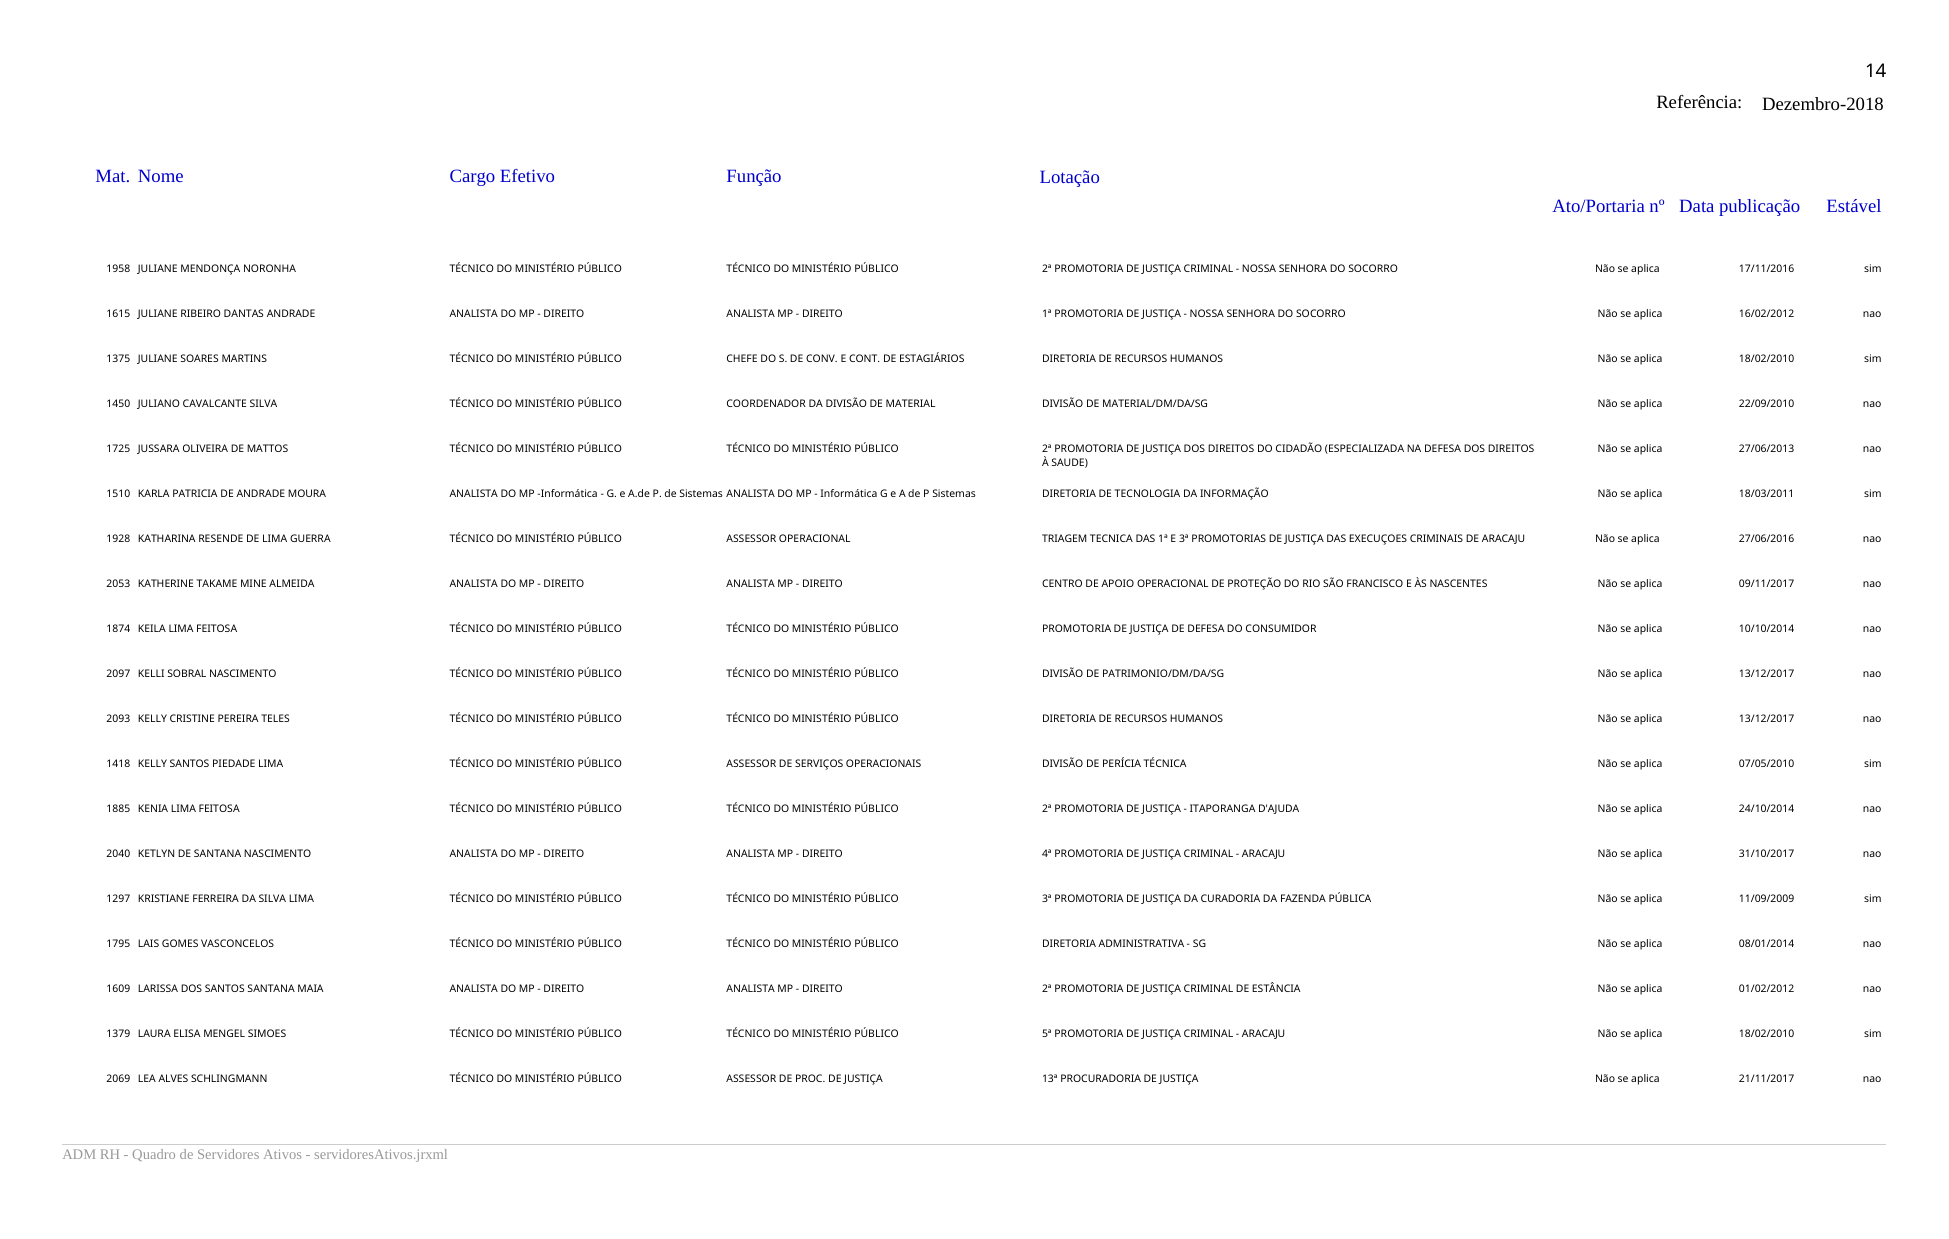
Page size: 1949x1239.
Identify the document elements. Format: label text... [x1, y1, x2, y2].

table_cell 1609 [68, 981, 130, 1026]
table_cell [1538, 1026, 1547, 1071]
table_cell TÉCNICO DO MINISTÉRIO PÚBLICO [726, 891, 1030, 936]
table_cell [1794, 621, 1803, 666]
table_cell [1538, 396, 1547, 441]
table_cell 1795 [68, 936, 130, 981]
table_cell [1881, 166, 1948, 195]
table_cell [1538, 891, 1547, 936]
table_cell 1725 [68, 441, 130, 486]
table_cell [1538, 576, 1547, 621]
table_cell 10/10/2014 [1662, 621, 1794, 666]
table_cell Não se aplica [1547, 891, 1662, 936]
table_cell [1030, 396, 1042, 441]
table_cell KATHERINE TAKAME MINE ALMEIDA [138, 576, 443, 621]
table_header Mat. [68, 165, 130, 195]
table_cell [1030, 531, 1042, 576]
table_cell [130, 166, 138, 195]
table_header Função [726, 165, 803, 195]
table_cell nao [1803, 981, 1881, 1026]
table_cell [203, 166, 449, 195]
table_cell [1794, 1071, 1803, 1116]
table_cell 2ª PROMOTORIA DE JUSTIÇA CRIMINAL DE ESTÂNCIA [1042, 981, 1538, 1026]
table_cell TÉCNICO DO MINISTÉRIO PÚBLICO [449, 756, 723, 801]
table_cell 11/09/2009 [1662, 891, 1794, 936]
table_cell Não se aplica [1547, 261, 1662, 306]
table_cell nao [1803, 306, 1881, 351]
table_cell TÉCNICO DO MINISTÉRIO PÚBLICO [449, 621, 723, 666]
table_cell nao [1803, 576, 1881, 621]
table_cell [1881, 666, 1948, 711]
table_cell Não se aplica [1547, 441, 1662, 486]
table_cell Não se aplica [1547, 666, 1662, 711]
table_cell Não se aplica [1547, 711, 1662, 756]
table_cell [1886, 1144, 1948, 1168]
table_cell 13ª PROCURADORIA DE JUSTIÇA [1042, 1071, 1538, 1116]
table_cell ANALISTA DO MP -Informática - G. e A.de P. de Sistemas [449, 486, 723, 531]
table_cell sim [1803, 261, 1881, 306]
table_cell ADM RH - Quadro de Servidores Ativos - servidoresAtivos.jrxml [62, 1145, 1886, 1168]
table_cell Não se aplica [1547, 756, 1662, 801]
table_cell LAIS GOMES VASCONCELOS [138, 936, 443, 981]
table_cell 2ª PROMOTORIA DE JUSTIÇA - ITAPORANGA D'AJUDA [1042, 801, 1538, 846]
table_cell [138, 195, 203, 225]
table_cell [1030, 486, 1042, 531]
table_cell KELLI SOBRAL NASCIMENTO [138, 666, 443, 711]
table_cell [130, 846, 138, 891]
table_cell ASSESSOR DE PROC. DE JUSTIÇA [726, 1071, 1030, 1116]
table_cell [1030, 666, 1042, 711]
table_cell [1881, 351, 1948, 396]
table_cell [1030, 846, 1042, 891]
table_cell [130, 711, 138, 756]
table_cell [1196, 166, 1529, 195]
table_cell [1794, 801, 1803, 846]
table_cell [0, 846, 68, 891]
table_cell TÉCNICO DO MINISTÉRIO PÚBLICO [726, 936, 1030, 981]
table_cell LAURA ELISA MENGEL SIMOES [138, 1026, 443, 1071]
table_cell [1881, 846, 1948, 891]
table_cell [0, 57, 1731, 84]
table_cell [1794, 486, 1803, 531]
table_cell [0, 396, 68, 441]
table_cell sim [1803, 756, 1881, 801]
table_cell 18/02/2010 [1662, 351, 1794, 396]
table_cell [1881, 531, 1948, 576]
table_cell [1538, 306, 1547, 351]
table_cell [1196, 196, 1529, 225]
table_cell [0, 1144, 62, 1168]
table_cell [1794, 351, 1803, 396]
table_cell 1375 [68, 351, 130, 396]
table_cell [443, 846, 449, 891]
table_cell [443, 666, 449, 711]
table_cell [130, 396, 138, 441]
table_cell 1874 [68, 621, 130, 666]
table_cell [0, 93, 1656, 121]
table_cell [1538, 351, 1547, 396]
table_header [1665, 165, 1800, 195]
table_cell [1881, 486, 1948, 531]
table_cell nao [1803, 846, 1881, 891]
table_cell TÉCNICO DO MINISTÉRIO PÚBLICO [449, 1026, 723, 1071]
table_cell Dezembro-2018 [1756, 93, 1884, 121]
table_cell nao [1803, 621, 1881, 666]
table_cell ANALISTA MP - DIREITO [726, 306, 1030, 351]
table_cell 1615 [68, 306, 130, 351]
table_cell [1538, 936, 1547, 981]
table_cell [1030, 1071, 1042, 1116]
table_cell [0, 85, 1948, 91]
table_cell [68, 195, 130, 225]
table_cell nao [1803, 936, 1881, 981]
table_cell TÉCNICO DO MINISTÉRIO PÚBLICO [449, 711, 723, 756]
table_cell [443, 936, 449, 981]
table_cell KRISTIANE FERREIRA DA SILVA LIMA [138, 891, 443, 936]
table_cell [443, 981, 449, 1026]
table_cell [443, 801, 449, 846]
table_cell [0, 621, 68, 666]
table_cell [1039, 196, 1196, 225]
table_cell [803, 166, 1039, 195]
table_cell KELLY CRISTINE PEREIRA TELES [138, 711, 443, 756]
table_cell [1794, 981, 1803, 1026]
table_cell [443, 1071, 449, 1116]
table_cell 2053 [68, 576, 130, 621]
table_cell [1881, 801, 1948, 846]
table_cell nao [1803, 396, 1881, 441]
table_cell [130, 486, 138, 531]
table_cell [0, 666, 68, 711]
table_cell 2ª PROMOTORIA DE JUSTIÇA DOS DIREITOS DO CIDADÃO (ESPECIALIZADA NA DEFESA DOS DIREITOS À SAUDE) [1042, 441, 1538, 486]
table_cell [130, 531, 138, 576]
table_cell DIRETORIA DE RECURSOS HUMANOS [1042, 351, 1538, 396]
table_cell KENIA LIMA FEITOSA [138, 801, 443, 846]
table_cell [1538, 711, 1547, 756]
table_cell TÉCNICO DO MINISTÉRIO PÚBLICO [449, 396, 723, 441]
table_cell 14 [1731, 57, 1886, 84]
table_cell Não se aplica [1547, 846, 1662, 891]
table_cell KATHARINA RESENDE DE LIMA GUERRA [138, 531, 443, 576]
table_cell [0, 576, 68, 621]
table_cell 31/10/2017 [1662, 846, 1794, 891]
table_cell 2069 [68, 1071, 130, 1116]
table_cell Não se aplica [1547, 576, 1662, 621]
table_cell [1794, 666, 1803, 711]
table_cell [1881, 621, 1948, 666]
table_cell [130, 261, 138, 306]
table_cell [1881, 756, 1948, 801]
table_cell [684, 196, 726, 225]
table_cell 21/11/2017 [1662, 1071, 1794, 1116]
table_cell [1881, 196, 1948, 225]
table_cell TÉCNICO DO MINISTÉRIO PÚBLICO [449, 666, 723, 711]
table_cell 08/01/2014 [1662, 936, 1794, 981]
table_cell 22/09/2010 [1662, 396, 1794, 441]
table_cell 16/02/2012 [1662, 306, 1794, 351]
table_cell [130, 1026, 138, 1071]
table_cell JULIANE SOARES MARTINS [138, 351, 443, 396]
table_cell TÉCNICO DO MINISTÉRIO PÚBLICO [726, 711, 1030, 756]
table_cell [130, 441, 138, 486]
table_cell 1450 [68, 396, 130, 441]
table_cell Não se aplica [1547, 1026, 1662, 1071]
table_cell ANALISTA DO MP - DIREITO [449, 306, 723, 351]
table_cell [1881, 261, 1948, 306]
table_cell [443, 711, 449, 756]
table_header Cargo Efetivo [449, 165, 684, 195]
table_cell TÉCNICO DO MINISTÉRIO PÚBLICO [726, 1026, 1030, 1071]
table_cell TÉCNICO DO MINISTÉRIO PÚBLICO [726, 801, 1030, 846]
table_cell LARISSA DOS SANTOS SANTANA MAIA [138, 981, 443, 1026]
table_cell Não se aplica [1547, 936, 1662, 981]
table_cell [0, 756, 68, 801]
table_cell DIVISÃO DE PERÍCIA TÉCNICA [1042, 756, 1538, 801]
table_cell [1538, 981, 1547, 1026]
table_cell [130, 756, 138, 801]
table_cell CENTRO DE APOIO OPERACIONAL DE PROTEÇÃO DO RIO SÃO FRANCISCO E ÀS NASCENTES [1042, 576, 1538, 621]
table_cell 09/11/2017 [1662, 576, 1794, 621]
table_cell [1881, 306, 1948, 351]
table_cell Não se aplica [1547, 486, 1662, 531]
table_cell [0, 531, 68, 576]
table_cell DIRETORIA DE RECURSOS HUMANOS [1042, 711, 1538, 756]
table_cell [1794, 936, 1803, 981]
table_cell [130, 981, 138, 1026]
table_cell [803, 196, 1039, 225]
table_cell ANALISTA DO MP - DIREITO [449, 576, 723, 621]
table_cell [130, 666, 138, 711]
table_cell [0, 225, 1948, 244]
table_cell [1881, 441, 1948, 486]
table_header [1803, 165, 1881, 195]
table_cell sim [1803, 891, 1881, 936]
table_cell Não se aplica [1547, 396, 1662, 441]
table_cell [1881, 981, 1948, 1026]
table_cell [0, 486, 68, 531]
table_cell TÉCNICO DO MINISTÉRIO PÚBLICO [726, 621, 1030, 666]
table_cell nao [1803, 1071, 1881, 1116]
table_cell [1886, 57, 1948, 84]
table_header Nome [138, 165, 203, 195]
table_cell [0, 253, 1948, 261]
table_cell ANALISTA MP - DIREITO [726, 576, 1030, 621]
table_cell CHEFE DO S. DE CONV. E CONT. DE ESTAGIÁRIOS [726, 351, 1030, 396]
table_cell TÉCNICO DO MINISTÉRIO PÚBLICO [726, 261, 1030, 306]
table_cell Não se aplica [1547, 981, 1662, 1026]
table_cell COORDENADOR DA DIVISÃO DE MATERIAL [726, 396, 1030, 441]
table_cell Não se aplica [1547, 306, 1662, 351]
table_cell [1538, 621, 1547, 666]
table_cell 1510 [68, 486, 130, 531]
table_cell [443, 756, 449, 801]
table_cell 2097 [68, 666, 130, 711]
table_cell 1297 [68, 891, 130, 936]
table_cell 18/03/2011 [1662, 486, 1794, 531]
table_cell [1794, 531, 1803, 576]
table_cell [130, 936, 138, 981]
table_cell 1418 [68, 756, 130, 801]
table_cell KEILA LIMA FEITOSA [138, 621, 443, 666]
table_cell [1794, 756, 1803, 801]
table_cell LEA ALVES SCHLINGMANN [138, 1071, 443, 1116]
table_cell [1030, 441, 1042, 486]
table_cell ANALISTA DO MP - DIREITO [449, 981, 723, 1026]
table_cell [443, 576, 449, 621]
table_cell 1379 [68, 1026, 130, 1071]
table_cell [1881, 396, 1948, 441]
table_cell [1030, 261, 1042, 306]
table_cell [726, 195, 803, 225]
table_cell [0, 244, 1948, 253]
table_cell 13/12/2017 [1662, 666, 1794, 711]
table_cell [0, 123, 1948, 163]
table_cell TÉCNICO DO MINISTÉRIO PÚBLICO [726, 441, 1030, 486]
table_cell [1538, 666, 1547, 711]
table_cell JULIANE MENDONÇA NORONHA [138, 261, 443, 306]
table_cell Data publicação [1665, 195, 1800, 225]
table_cell [1881, 1026, 1948, 1071]
table_cell 07/05/2010 [1662, 756, 1794, 801]
table_cell DIVISÃO DE PATRIMONIO/DM/DA/SG [1042, 666, 1538, 711]
table_cell [1881, 711, 1948, 756]
table_cell [1884, 93, 1948, 121]
table_cell [1538, 801, 1547, 846]
table_cell [1030, 981, 1042, 1026]
table_cell JUSSARA OLIVEIRA DE MATTOS [138, 441, 443, 486]
table_cell [0, 801, 68, 846]
table_cell TÉCNICO DO MINISTÉRIO PÚBLICO [449, 936, 723, 981]
table_cell [0, 351, 68, 396]
table_cell [130, 621, 138, 666]
table_cell Não se aplica [1547, 531, 1662, 576]
table_cell DIRETORIA ADMINISTRATIVA - SG [1042, 936, 1538, 981]
table_cell [203, 196, 449, 225]
table_cell [130, 801, 138, 846]
table_cell [0, 306, 68, 351]
table_cell ASSESSOR DE SERVIÇOS OPERACIONAIS [726, 756, 1030, 801]
table_cell [1030, 756, 1042, 801]
table_cell [1794, 396, 1803, 441]
table_cell [0, 196, 68, 225]
table_cell nao [1803, 531, 1881, 576]
table_cell [443, 621, 449, 666]
table_cell 24/10/2014 [1662, 801, 1794, 846]
table_cell [130, 1071, 138, 1116]
table_cell 4ª PROMOTORIA DE JUSTIÇA CRIMINAL - ARACAJU [1042, 846, 1538, 891]
table_cell Não se aplica [1547, 1071, 1662, 1116]
table_cell PROMOTORIA DE JUSTIÇA DE DEFESA DO CONSUMIDOR [1042, 621, 1538, 666]
table_cell TÉCNICO DO MINISTÉRIO PÚBLICO [449, 801, 723, 846]
table_cell 5ª PROMOTORIA DE JUSTIÇA CRIMINAL - ARACAJU [1042, 1026, 1538, 1071]
table_cell ANALISTA MP - DIREITO [726, 981, 1030, 1026]
table_cell [1794, 261, 1803, 306]
table_header [1529, 165, 1664, 195]
table_cell Lotação [1039, 166, 1196, 196]
table_cell [1794, 1026, 1803, 1071]
table_cell TÉCNICO DO MINISTÉRIO PÚBLICO [449, 351, 723, 396]
table_cell [443, 396, 449, 441]
table_cell [443, 531, 449, 576]
table_cell [1538, 486, 1547, 531]
table_cell Estável [1803, 195, 1881, 225]
table_cell [1794, 711, 1803, 756]
table_cell [1794, 306, 1803, 351]
table_cell TRIAGEM TECNICA DAS 1ª E 3ª PROMOTORIAS DE JUSTIÇA DAS EXECUÇOES CRIMINAIS DE ARACAJU [1042, 531, 1538, 576]
table_cell ANALISTA MP - DIREITO [726, 846, 1030, 891]
table_cell [0, 261, 68, 306]
table_cell TÉCNICO DO MINISTÉRIO PÚBLICO [449, 531, 723, 576]
table_cell DIVISÃO DE MATERIAL/DM/DA/SG [1042, 396, 1538, 441]
table_cell [1030, 1026, 1042, 1071]
table_cell [0, 1116, 1948, 1144]
table_cell [1030, 936, 1042, 981]
table_cell [1030, 351, 1042, 396]
table_cell 27/06/2016 [1662, 531, 1794, 576]
table_header [0, 0, 1948, 57]
table_cell [1881, 936, 1948, 981]
table_cell [443, 1026, 449, 1071]
table_cell 2ª PROMOTORIA DE JUSTIÇA CRIMINAL - NOSSA SENHORA DO SOCORRO [1042, 261, 1538, 306]
table_cell DIRETORIA DE TECNOLOGIA DA INFORMAÇÃO [1042, 486, 1538, 531]
table_cell 1885 [68, 801, 130, 846]
table_cell [0, 1026, 68, 1071]
table_cell 01/02/2012 [1662, 981, 1794, 1026]
table_cell [0, 1071, 68, 1116]
table_cell 1ª PROMOTORIA DE JUSTIÇA - NOSSA SENHORA DO SOCORRO [1042, 306, 1538, 351]
table_cell [443, 351, 449, 396]
table_cell nao [1803, 801, 1881, 846]
table_cell KETLYN DE SANTANA NASCIMENTO [138, 846, 443, 891]
table_cell [0, 981, 68, 1026]
table_cell 1928 [68, 531, 130, 576]
table_cell Ato/Portaria nº [1529, 195, 1664, 225]
table_cell [1538, 441, 1547, 486]
table_cell JULIANO CAVALCANTE SILVA [138, 396, 443, 441]
table_cell [1538, 846, 1547, 891]
table_cell 2093 [68, 711, 130, 756]
table_cell [1881, 891, 1948, 936]
table_cell nao [1803, 666, 1881, 711]
table_cell [1538, 531, 1547, 576]
table_cell [1030, 711, 1042, 756]
table_cell [0, 936, 68, 981]
table_cell ANALISTA DO MP - Informática G e A de P Sistemas [726, 486, 1030, 531]
table_cell nao [1803, 711, 1881, 756]
table_cell [130, 196, 138, 225]
table_cell KELLY SANTOS PIEDADE LIMA [138, 756, 443, 801]
table_cell [130, 576, 138, 621]
table_cell [130, 351, 138, 396]
table_cell ASSESSOR OPERACIONAL [726, 531, 1030, 576]
table_cell JULIANE RIBEIRO DANTAS ANDRADE [138, 306, 443, 351]
table_cell 1958 [68, 261, 130, 306]
table_cell [1881, 576, 1948, 621]
table_cell nao [1803, 441, 1881, 486]
table_cell [0, 166, 68, 195]
table_cell Referência: [1656, 91, 1754, 123]
table_cell [443, 441, 449, 486]
table_cell TÉCNICO DO MINISTÉRIO PÚBLICO [726, 666, 1030, 711]
table_cell TÉCNICO DO MINISTÉRIO PÚBLICO [449, 261, 723, 306]
table_cell [1538, 756, 1547, 801]
table_cell sim [1803, 486, 1881, 531]
table_cell [443, 261, 449, 306]
table_cell [0, 891, 68, 936]
table_cell [1538, 1071, 1547, 1116]
table_cell TÉCNICO DO MINISTÉRIO PÚBLICO [449, 891, 723, 936]
table_cell [1030, 891, 1042, 936]
table_cell [443, 486, 449, 531]
table_cell 13/12/2017 [1662, 711, 1794, 756]
table_cell TÉCNICO DO MINISTÉRIO PÚBLICO [449, 1071, 723, 1116]
table_cell 27/06/2013 [1662, 441, 1794, 486]
table_cell [449, 195, 684, 225]
table_cell [130, 891, 138, 936]
table_cell Não se aplica [1547, 621, 1662, 666]
table_cell [1538, 261, 1547, 306]
table_cell 18/02/2010 [1662, 1026, 1794, 1071]
table_cell Não se aplica [1547, 801, 1662, 846]
table_cell [1030, 306, 1042, 351]
table_cell 17/11/2016 [1662, 261, 1794, 306]
table_cell [443, 891, 449, 936]
table_cell [1794, 441, 1803, 486]
table_cell [0, 441, 68, 486]
table_cell sim [1803, 1026, 1881, 1071]
table_cell [684, 166, 726, 195]
table_cell [130, 306, 138, 351]
table_cell [1881, 1071, 1948, 1116]
table_cell [1794, 846, 1803, 891]
table_cell [443, 306, 449, 351]
table_cell ANALISTA DO MP - DIREITO [449, 846, 723, 891]
table_cell [1794, 576, 1803, 621]
table_cell [1030, 621, 1042, 666]
table_cell [1030, 576, 1042, 621]
table_cell KARLA PATRICIA DE ANDRADE MOURA [138, 486, 443, 531]
table_cell [0, 711, 68, 756]
table_cell Não se aplica [1547, 351, 1662, 396]
table_cell 2040 [68, 846, 130, 891]
table_cell sim [1803, 351, 1881, 396]
table_cell [1794, 891, 1803, 936]
table_cell 3ª PROMOTORIA DE JUSTIÇA DA CURADORIA DA FAZENDA PÚBLICA [1042, 891, 1538, 936]
table_cell [1030, 801, 1042, 846]
table_cell TÉCNICO DO MINISTÉRIO PÚBLICO [449, 441, 723, 486]
